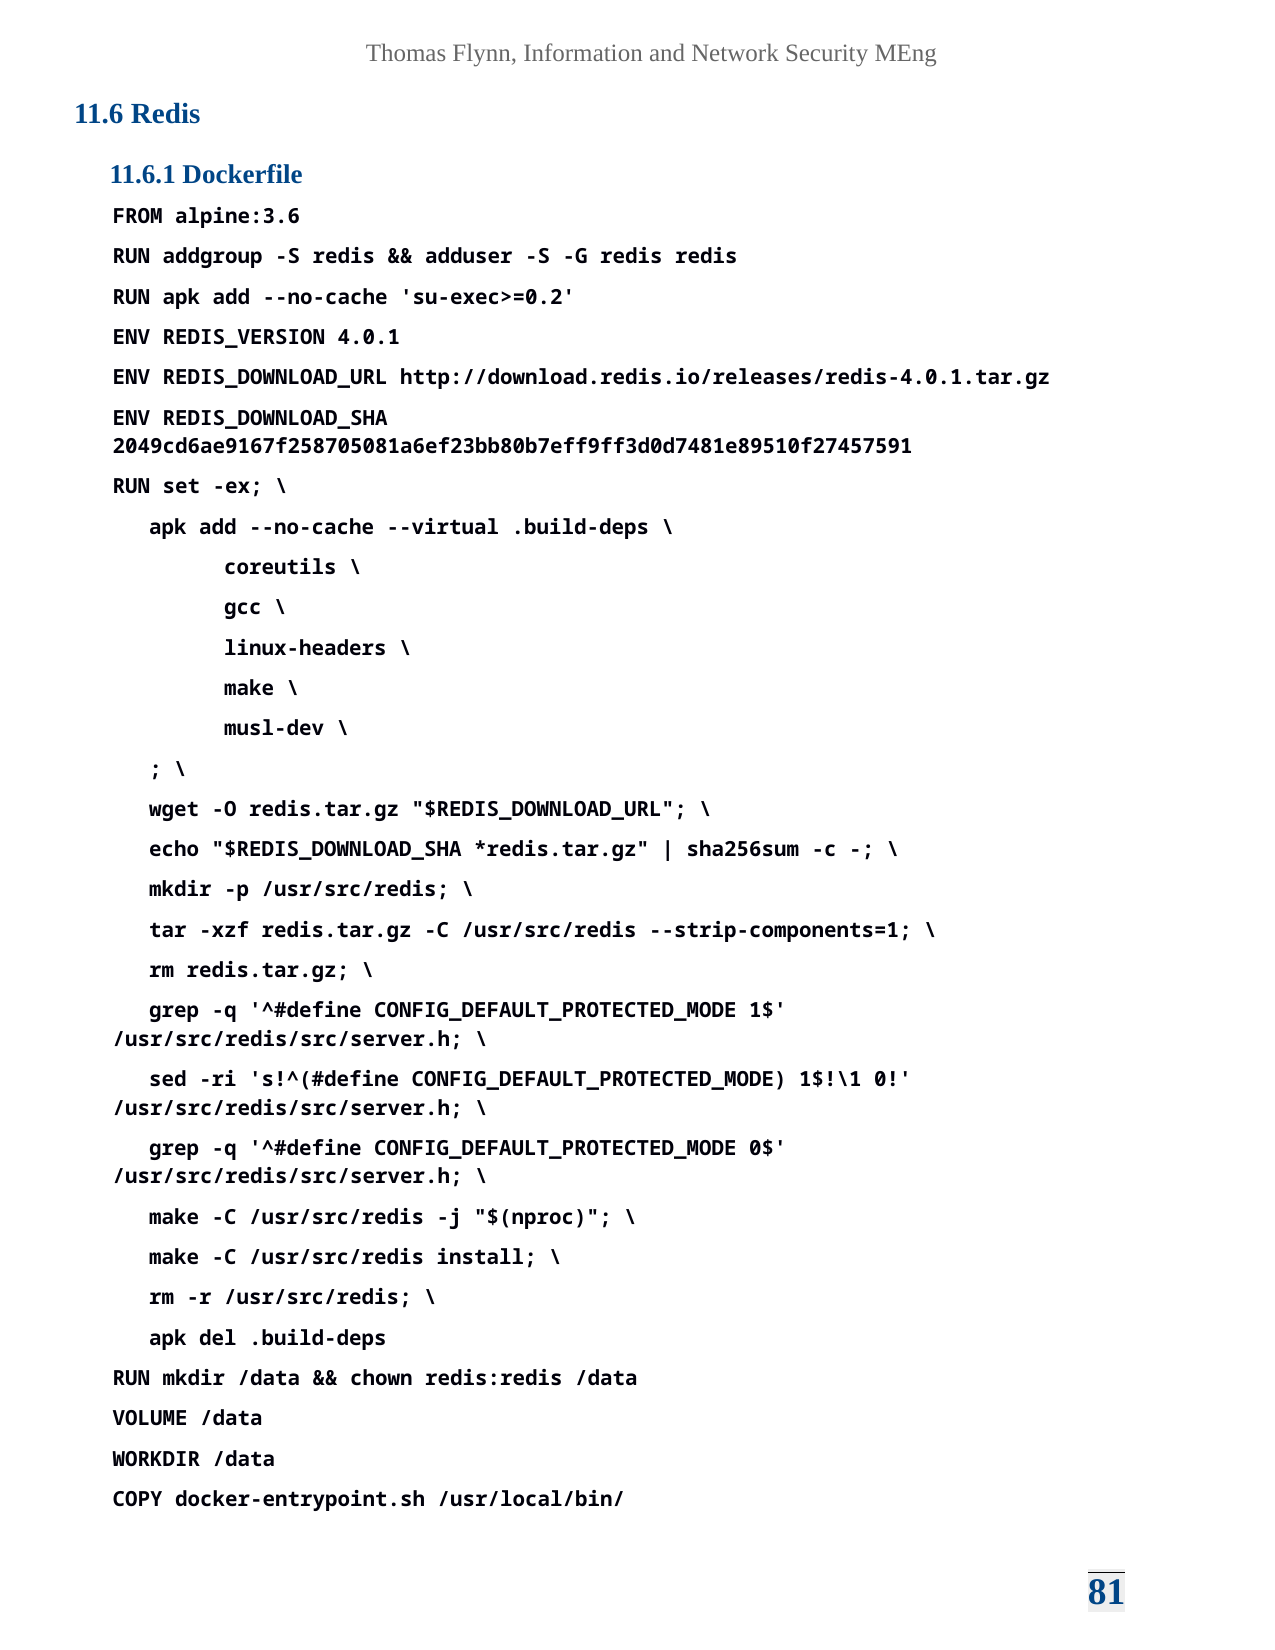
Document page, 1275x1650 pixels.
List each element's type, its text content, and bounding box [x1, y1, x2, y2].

text COPY docker-entrypoint.sh /usr/local/bin/ [112, 1484, 1125, 1512]
text rm -r /usr/src/redis; \ [112, 1282, 1125, 1311]
text ENV REDIS_DOWNLOAD_URL http://download.redis.io/releases/redis-4.0.1.tar.gz [112, 362, 1125, 391]
text WORKDIR /data [112, 1444, 1125, 1472]
text VOLUME /data [112, 1403, 1125, 1432]
text make \ [112, 673, 1125, 701]
text ; \ [112, 754, 1125, 782]
text rm redis.tar.gz; \ [112, 955, 1125, 984]
text linux-headers \ [112, 633, 1125, 661]
text musl-dev \ [112, 713, 1125, 742]
text make -C /usr/src/redis -j "$(nproc)"; \ [112, 1202, 1125, 1230]
text RUN set -ex; \ [112, 471, 1125, 500]
text mkdir -p /usr/src/redis; \ [112, 874, 1125, 903]
text gcc \ [112, 592, 1125, 621]
text grep -q '^#define CONFIG_DEFAULT_PROTECTED_MODE 1$' /usr/src/redis/src/server.h; \ [112, 996, 1125, 1052]
text RUN apk add --no-cache 'su-exec>=0.2' [112, 282, 1125, 310]
text ENV REDIS_VERSION 4.0.1 [112, 322, 1125, 351]
text make -C /usr/src/redis install; \ [112, 1242, 1125, 1271]
text tar -xzf redis.tar.gz -C /usr/src/redis --strip-components=1; \ [112, 915, 1125, 943]
subtitle 11.6.1 Dockerfile [109, 158, 1125, 189]
text coreutils \ [112, 552, 1125, 581]
text apk add --no-cache --virtual .build-deps \ [112, 512, 1125, 540]
text sed -ri 's!^(#define CONFIG_DEFAULT_PROTECTED_MODE) 1$!\1 0!' /usr/src/redis/src/server.h; \ [112, 1064, 1125, 1121]
subtitle 11.6 Redis [74, 96, 1125, 129]
text wget -O redis.tar.gz "$REDIS_DOWNLOAD_URL"; \ [112, 794, 1125, 822]
text RUN mkdir /data && chown redis:redis /data [112, 1363, 1125, 1391]
text FROM alpine:3.6 [112, 201, 1125, 229]
text grep -q '^#define CONFIG_DEFAULT_PROTECTED_MODE 0$' /usr/src/redis/src/server.h; \ [112, 1133, 1125, 1190]
text echo "$REDIS_DOWNLOAD_SHA *redis.tar.gz" | sha256sum -c -; \ [112, 834, 1125, 863]
text ENV REDIS_DOWNLOAD_SHA 2049cd6ae9167f258705081a6ef23bb80b7eff9ff3d0d7481e89510f27457591 [112, 403, 1125, 459]
text RUN addgroup -S redis && adduser -S -G redis redis [112, 241, 1125, 270]
text apk del .build-deps [112, 1323, 1125, 1351]
